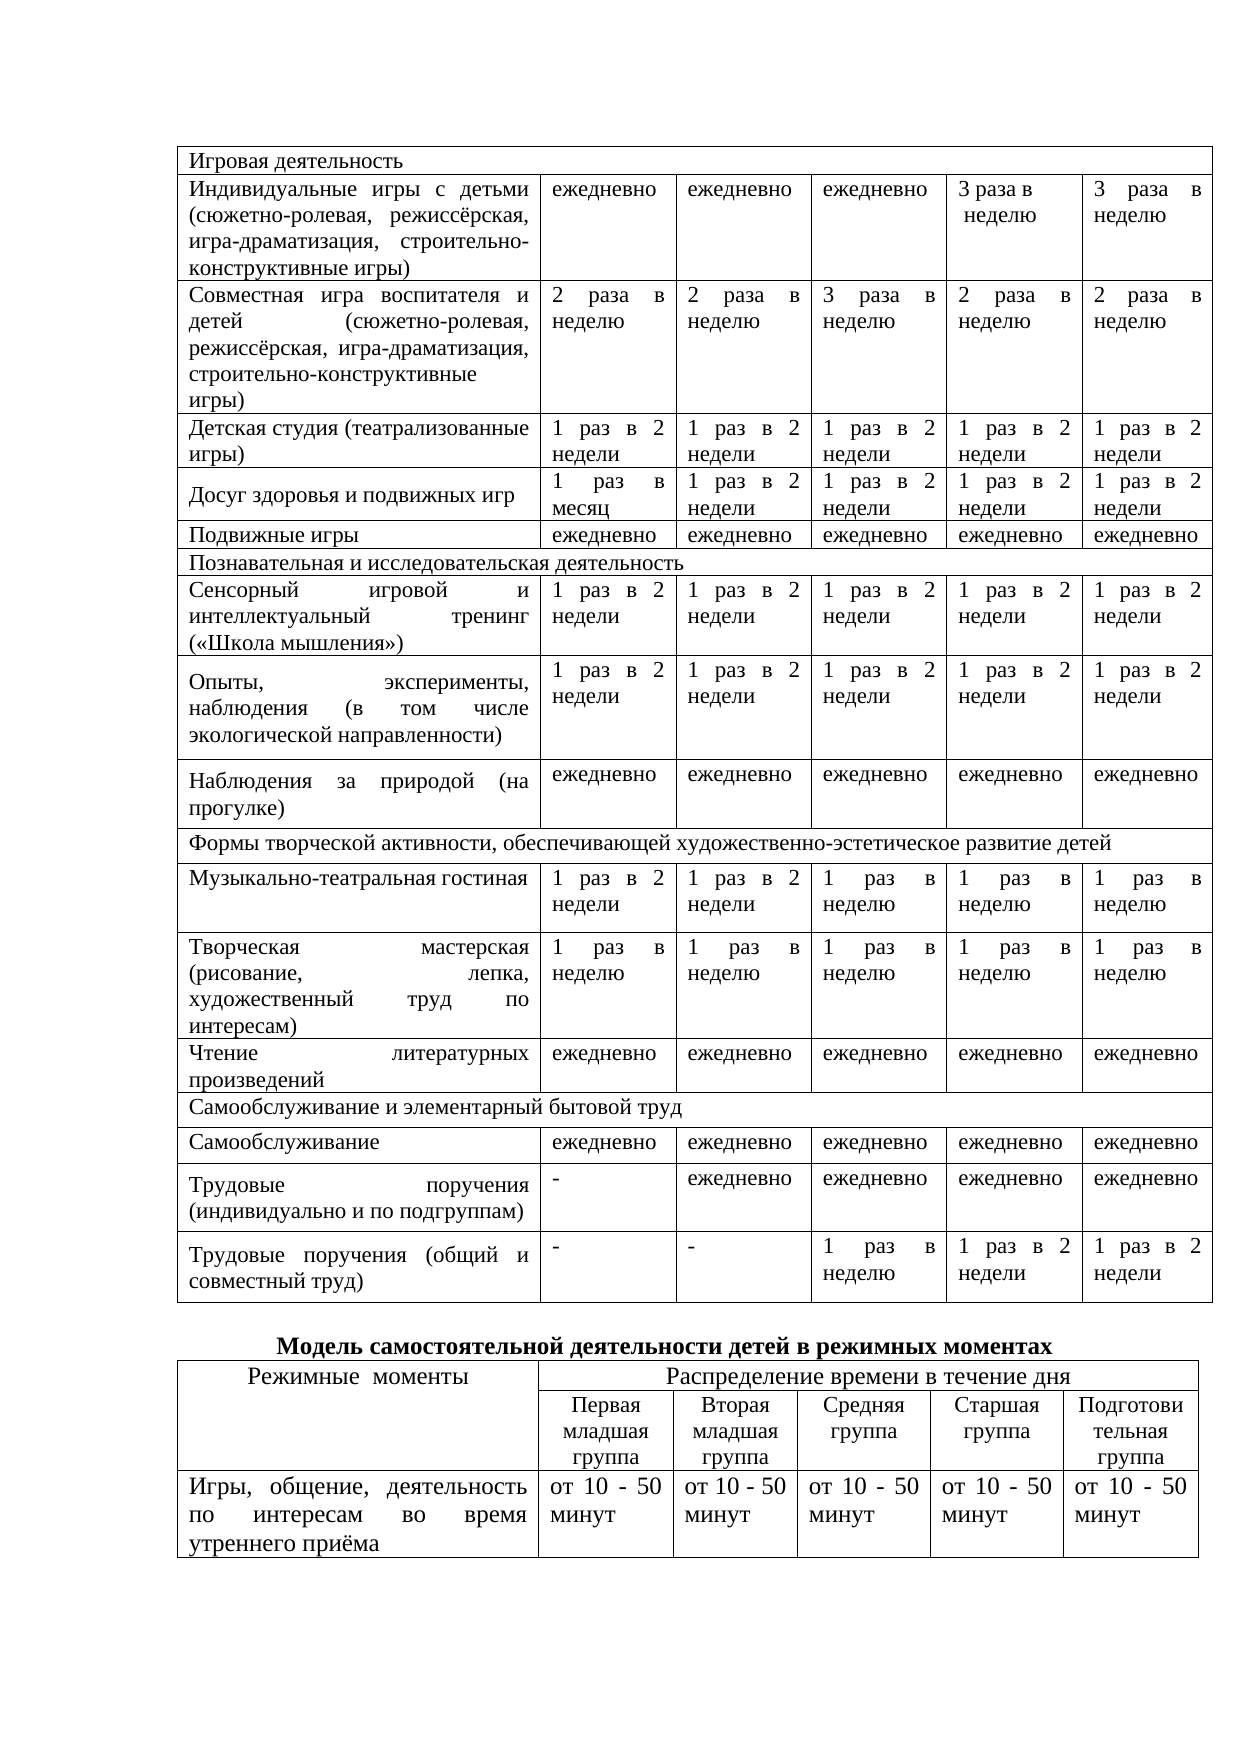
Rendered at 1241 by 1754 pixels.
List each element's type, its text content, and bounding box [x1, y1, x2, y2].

table_cell 1 раз в 2 недели [677, 468, 811, 520]
table_cell Вторая младшая группа [674, 1391, 797, 1470]
table_cell ежедневно [812, 1039, 946, 1092]
table_cell 1 раз в 2 недели [947, 1232, 1082, 1302]
table_cell 1 раз в неделю [812, 933, 946, 1038]
table_cell 1 раз в 2 недели [947, 468, 1082, 520]
table_header Распределение времени в течение дня [539, 1361, 1198, 1389]
table_cell ежедневно [947, 521, 1082, 548]
table_cell ежедневно [541, 175, 676, 280]
table_cell Формы творческой активности, обеспечивающей художественно-эстетическое развитие детей [178, 829, 1212, 863]
table_cell 1 раз в 2 недели [812, 576, 946, 655]
table_cell ежедневно [812, 521, 946, 548]
table_cell 1 раз в 2 недели [1083, 468, 1212, 520]
table_cell 1 раз в неделю [812, 864, 946, 932]
table_cell 1 раз в 2 недели [677, 656, 811, 759]
table_cell - [677, 1232, 811, 1302]
table_cell 2 раза в неделю [947, 281, 1082, 413]
table_cell 1 раз в 2 недели [1083, 656, 1212, 759]
table_cell Трудовые поручения (индивидуально и по подгруппам) [178, 1164, 540, 1231]
table_cell Средняя группа [798, 1391, 930, 1470]
table_cell Игровая деятельность [178, 147, 1212, 173]
table_cell ежедневно [812, 1164, 946, 1231]
table_cell - [541, 1232, 676, 1302]
table_cell 1 раз в 2 недели [1083, 576, 1212, 655]
table_cell 2 раза в неделю [677, 281, 811, 413]
table_cell 3 раза в неделю [947, 175, 1082, 280]
table_cell Старшая группа [931, 1391, 1063, 1470]
table_cell 1 раз в 2 недели [1083, 414, 1212, 467]
table_cell ежедневно [1083, 760, 1212, 828]
table_cell ежедневно [677, 1039, 811, 1092]
table_cell ежедневно [947, 1164, 1082, 1231]
table_cell 1 раз в 2 недели [812, 468, 946, 520]
table_cell ежедневно [947, 1039, 1082, 1092]
table_cell Подвижные игры [178, 521, 540, 548]
table_cell ежедневно [541, 521, 676, 548]
table_cell 1 раз в 2 недели [812, 656, 946, 759]
table_cell ежедневно [541, 1128, 676, 1163]
table_cell 1 раз в 2 недели [677, 864, 811, 932]
table_cell ежедневно [947, 760, 1082, 828]
table_cell Сенсорный игровой и интеллектуальный тренинг («Школа мышления») [178, 576, 540, 655]
table_cell 1 раз в 2 недели [947, 656, 1082, 759]
table_cell 1 раз в неделю [1083, 933, 1212, 1038]
table_cell 1 раз в неделю [947, 864, 1082, 932]
table_cell 1 раз в 2 недели [677, 576, 811, 655]
table_cell Самообслуживание [178, 1128, 540, 1163]
table_cell Подготовительная группа [1064, 1391, 1198, 1470]
table_header Режимные моменты [178, 1361, 538, 1470]
table_cell ежедневно [812, 760, 946, 828]
table_cell ежедневно [677, 1128, 811, 1163]
table_cell 1 раз в 2 недели [947, 576, 1082, 655]
table_cell от 10 - 50 минут [539, 1471, 673, 1557]
table_cell ежедневно [677, 1164, 811, 1231]
table_cell 1 раз в 2 недели [541, 656, 676, 759]
table_cell Наблюдения за природой (на прогулке) [178, 760, 540, 828]
table_cell 1 раз в 2 недели [812, 414, 946, 467]
table_cell Индивидуальные игры с детьми (сюжетно-ролевая, режиссёрская, игра-драматизация, строительно-конструктивные игры) [178, 175, 540, 280]
table_cell 1 раз в 2 недели [541, 864, 676, 932]
table_cell Творческая мастерская (рисование, лепка, художественный труд по интересам) [178, 933, 540, 1038]
table_cell 1 раз в 2 недели [947, 414, 1082, 467]
table_cell Опыты, эксперименты, наблюдения (в том числе экологической направленности) [178, 656, 540, 759]
table_cell 3 раза в неделю [812, 281, 946, 413]
table_cell Совместная игра воспитателя и детей (сюжетно-ролевая, режиссёрская, игра-драматизация, строительно-конструктивные игры) [178, 281, 540, 413]
table_cell ежедневно [677, 521, 811, 548]
text Модель самостоятельной деятельности детей в режимных моментах [177, 1331, 1152, 1360]
table_cell ежедневно [812, 175, 946, 280]
table_cell 2 раза в неделю [1083, 281, 1212, 413]
table_cell ежедневно [541, 760, 676, 828]
table_cell 1 раз в 2 недели [541, 414, 676, 467]
table_cell ежедневно [1083, 521, 1212, 548]
table_cell от 10 - 50 минут [674, 1471, 797, 1557]
table_cell от 10 - 50 минут [798, 1471, 930, 1557]
table_cell 1 раз в неделю [947, 933, 1082, 1038]
table_cell ежедневно [947, 1128, 1082, 1163]
table_cell ежедневно [1083, 1164, 1212, 1231]
table_cell Музыкально-театральная гостиная [178, 864, 540, 932]
table_cell от 10 - 50 минут [931, 1471, 1063, 1557]
table_cell 1 раз в 2 недели [1083, 1232, 1212, 1302]
table_cell 1 раз в неделю [1083, 864, 1212, 932]
table_cell ежедневно [812, 1128, 946, 1163]
table_cell 1 раз в месяц [541, 468, 676, 520]
table_cell 2 раза в неделю [541, 281, 676, 413]
table_cell ежедневно [677, 175, 811, 280]
table_cell 1 раз в 2 недели [677, 414, 811, 467]
table_cell 1 раз в неделю [677, 933, 811, 1038]
table_cell от 10 - 50 минут [1064, 1471, 1198, 1557]
table_cell 1 раз в 2 недели [541, 576, 676, 655]
table_cell 1 раз в неделю [541, 933, 676, 1038]
table_cell Детская студия (театрализованные игры) [178, 414, 540, 467]
table_cell Самообслуживание и элементарный бытовой труд [178, 1093, 1212, 1127]
table_cell 1 раз в неделю [812, 1232, 946, 1302]
table_cell - [541, 1164, 676, 1231]
table_cell Трудовые поручения (общий и совместный труд) [178, 1232, 540, 1302]
table_cell ежедневно [1083, 1039, 1212, 1092]
table_cell Познавательная и исследовательская деятельность [178, 549, 1212, 575]
table_cell ежедневно [677, 760, 811, 828]
table_cell Первая младшая группа [539, 1391, 673, 1470]
table_cell Чтение литературных произведений [178, 1039, 540, 1092]
table_cell Игры, общение, деятельность по интересам во время утреннего приёма [178, 1471, 538, 1557]
table_cell 3 раза в неделю [1083, 175, 1212, 280]
table_cell Досуг здоровья и подвижных игр [178, 468, 540, 520]
table_cell ежедневно [1083, 1128, 1212, 1163]
table_cell ежедневно [541, 1039, 676, 1092]
